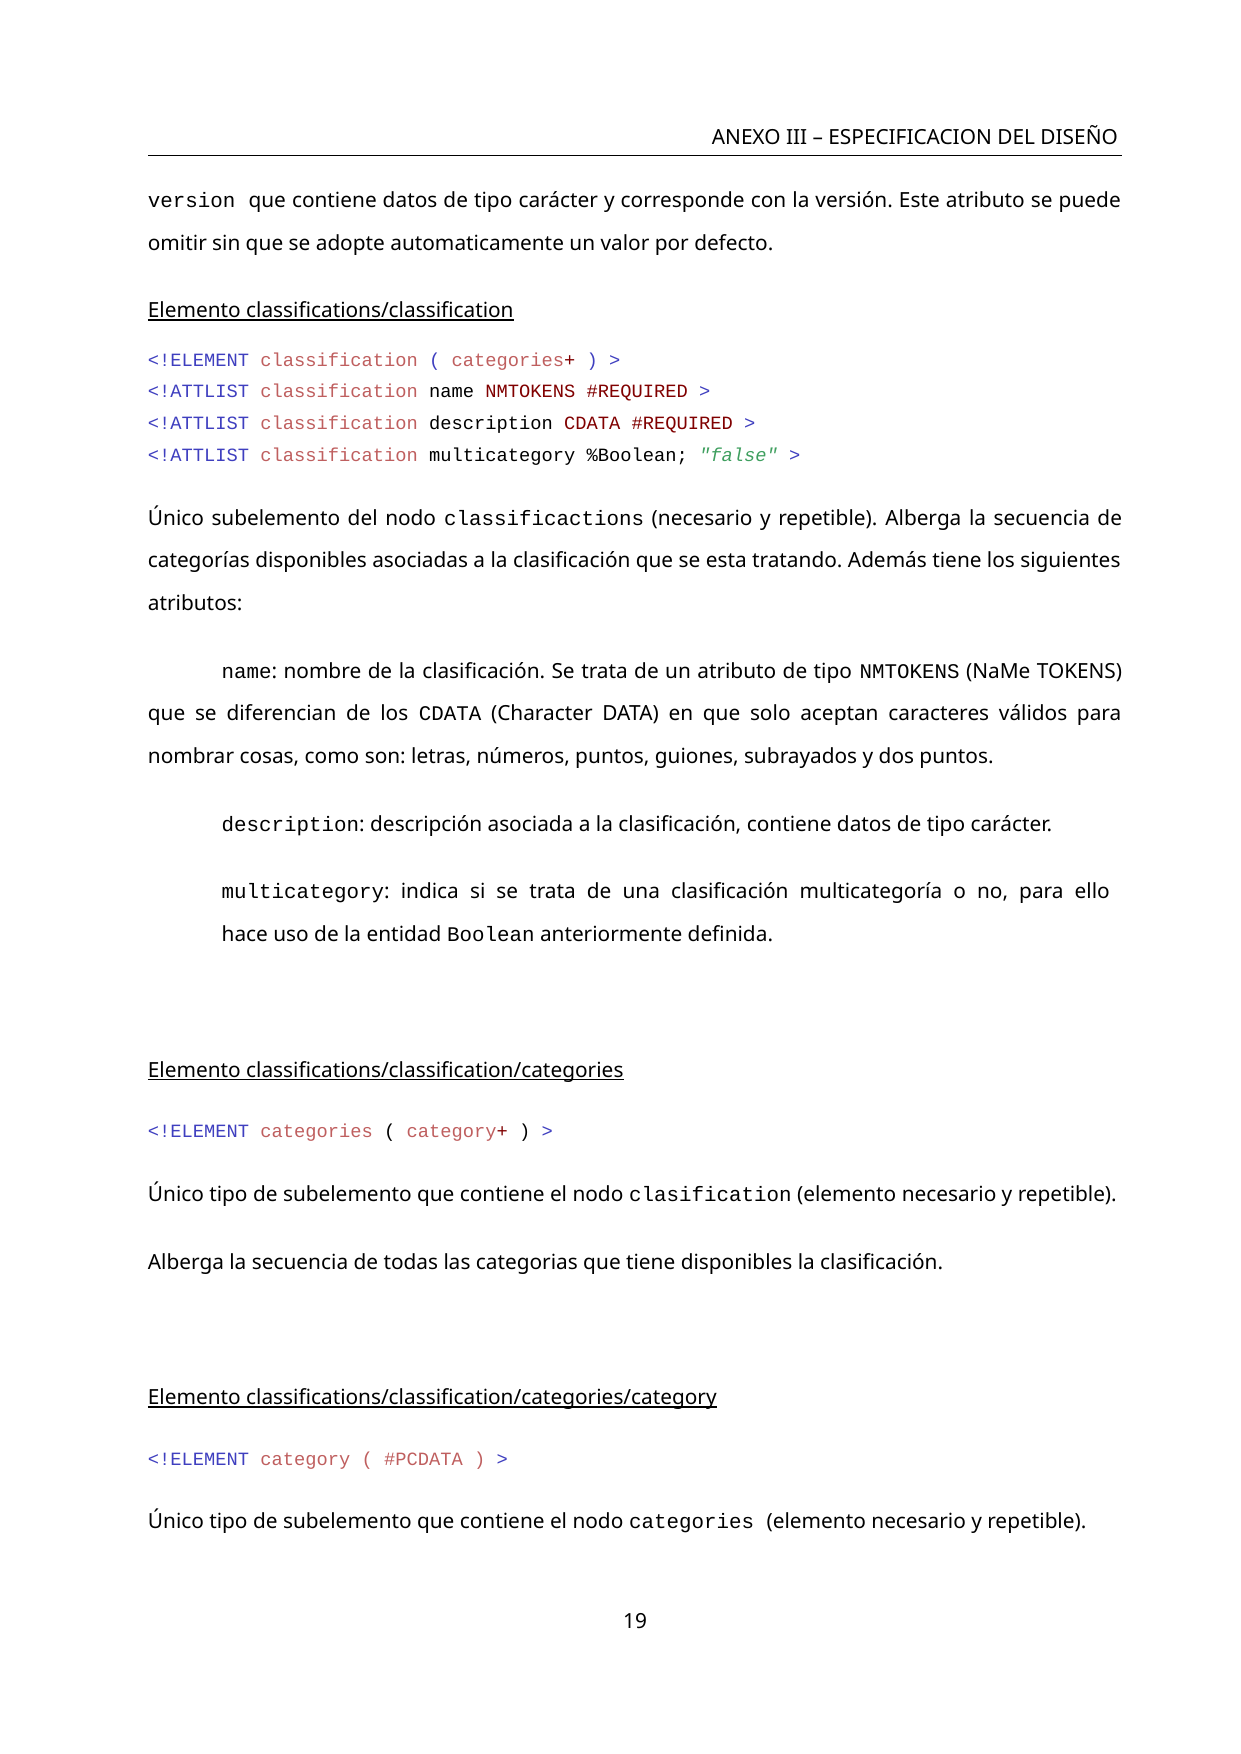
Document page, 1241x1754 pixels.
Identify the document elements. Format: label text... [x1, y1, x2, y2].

text Alberga la secuencia de todas las categorias que tiene disponibles la clasificación. [148, 1247, 1122, 1275]
text <!ATTLIST classification name NMTOKENS #REQUIRED > [148, 382, 1122, 403]
text version que contiene datos de tipo carácter y corresponde con la versión. Este atributo se puede omitir sin que se adopte automaticamente un valor por defecto. [148, 185, 1122, 256]
text multicategory: indica si se trata de una clasificación multicategoría o no, para ello hace uso de la entidad Boolean anteriormente definida. [148, 877, 1122, 948]
text Único tipo de subelemento que contiene el nodo clasification (elemento necesario y repetible). [148, 1179, 1122, 1208]
text Elemento classifications/classification/categories [148, 1055, 1122, 1083]
text <!ELEMENT categories ( category+ ) > [148, 1122, 1122, 1143]
text <!ATTLIST classification multicategory %Boolean; "false" > [148, 446, 1122, 467]
text description: descripción asociada a la clasificación, contiene datos de tipo carácter. [148, 809, 1122, 837]
text <!ELEMENT classification ( categories+ ) > [148, 350, 1122, 372]
text Único tipo de subelemento que contiene el nodo categories (elemento necesario y repetible). [148, 1507, 1122, 1535]
text Único subelemento del nodo classificactions (necesario y repetible). Alberga la secuencia de categorías disponibles asociadas a la clasificación que se esta tratando. Además tiene los siguientes atributos: [148, 503, 1122, 617]
text Elemento classifications/classification [148, 295, 1122, 324]
text <!ELEMENT category ( #PCDATA ) > [148, 1450, 1122, 1471]
text name: nombre de la clasificación. Se trata de un atributo de tipo NMTOKENS (NaMe TOKENS) que se diferencian de los CDATA (Character DATA) en que solo aceptan caracteres válidos para nombrar cosas, como son: letras, números, puntos, guiones, subrayados y dos puntos. [148, 656, 1122, 769]
text Elemento classifications/classification/categories/category [148, 1382, 1122, 1411]
text <!ATTLIST classification description CDATA #REQUIRED > [148, 414, 1122, 435]
